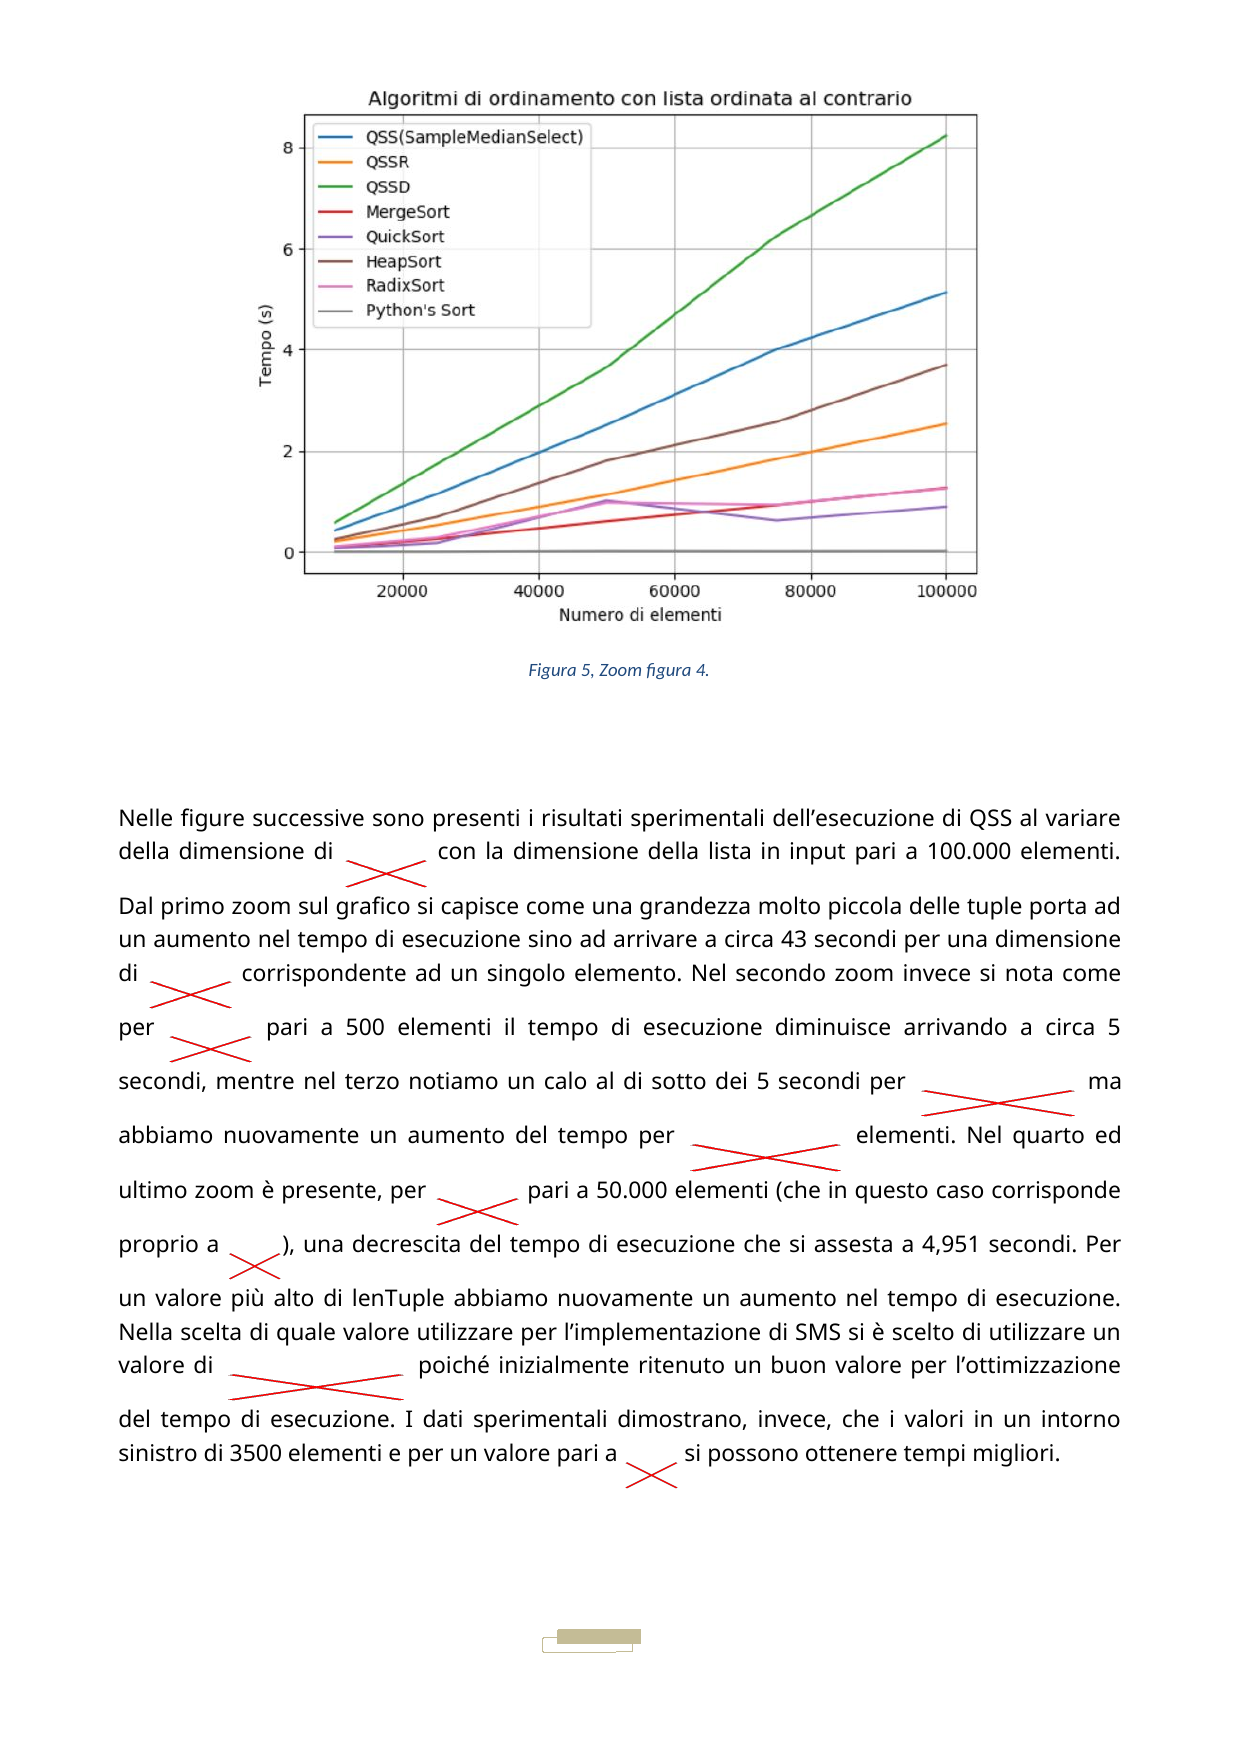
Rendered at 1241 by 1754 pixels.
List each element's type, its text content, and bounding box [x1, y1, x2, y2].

text Nelle figure successive sono presenti i risultati sperimentali dell’esecuzione di QSS al variare della dimensione di con la dimensione della lista in input pari a 100.000 elementi. Dal primo zoom sul grafico si capisce come una grandezza molto piccola delle tuple porta ad un aumento nel tempo di esecuzione sino ad arrivare a circa 43 secondi per una dimensione di corrispondente ad un singolo elemento. Nel secondo zoom invece si nota come per pari a 500 elementi il tempo di esecuzione diminuisce arrivando a circa 5 secondi, mentre nel terzo notiamo un calo al di sotto dei 5 secondi per ma abbiamo nuovamente un aumento del tempo per elementi. Nel quarto ed ultimo zoom è presente, per pari a 50.000 elementi (che in questo caso corrisponde proprio a ), una decrescita del tempo di esecuzione che si assesta a 4,951 secondi. Per un valore più alto di lenTuple abbiamo nuovamente un aumento nel tempo di esecuzione. Nella scelta di quale valore utilizzare per l’implementazione di SMS si è scelto di utilizzare un valore di poiché inizialmente ritenuto un buon valore per l’ottimizzazione del tempo di esecuzione. I dati sperimentali dimostrano, invece, che i valori in un intorno sinistro di 3500 elementi e per un valore pari a si possono ottenere tempi migliori. [118, 802, 1122, 1489]
text Figura 5, Zoom figura 4. [118, 658, 1122, 681]
